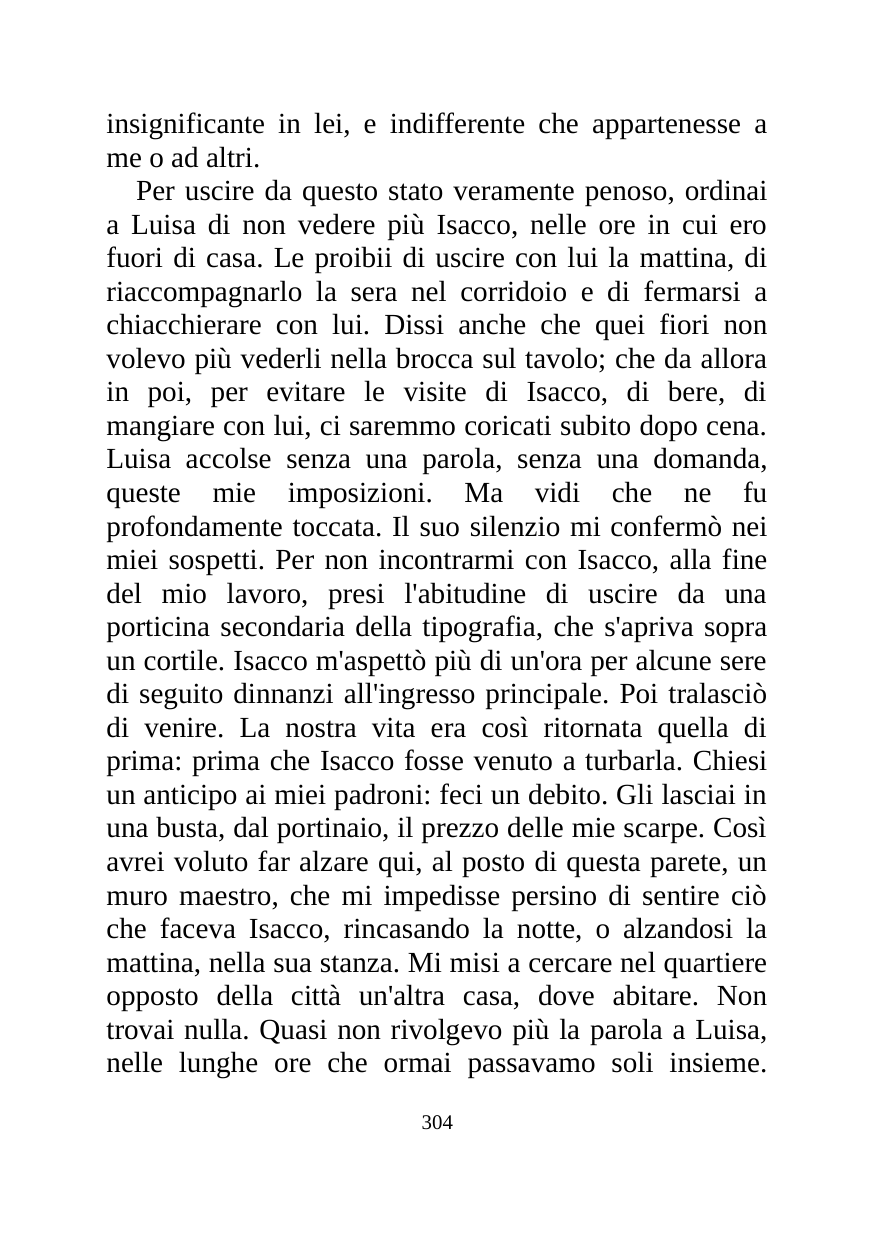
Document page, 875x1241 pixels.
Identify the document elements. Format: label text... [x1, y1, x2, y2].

text insignificante in lei, e indifferente che appartenesse a me o ad altri. [106, 106, 768, 173]
text Per uscire da questo stato veramente penoso, ordinai a Luisa di non vedere più Isacco, nelle ore in cui ero fuori di casa. Le proibii di uscire con lui la mattina, di riaccompagnarlo la sera nel corridoio e di fermarsi a chiacchierare con lui. Dissi anche che quei fiori non volevo più vederli nella brocca sul tavolo; che da allora in poi, per evitare le visite di Isacco, di bere, di mangiare con lui, ci saremmo coricati subito dopo cena. Luisa accolse senza una parola, senza una domanda, queste mie imposizioni. Ma vidi che ne fu profondamente toccata. Il suo silenzio mi confermò nei miei sospetti. Per non incontrarmi con Isacco, alla fine del mio lavoro, presi l'abitudine di uscire da una porticina secondaria della tipografia, che s'apriva sopra un cortile. Isacco m'aspettò più di un'ora per alcune sere di seguito dinnanzi all'ingresso principale. Poi tralasciò di venire. La nostra vita era così ritornata quella di prima: prima che Isacco fosse venuto a turbarla. Chiesi un anticipo ai miei padroni: feci un debito. Gli lasciai in una busta, dal portinaio, il prezzo delle mie scarpe. Così avrei voluto far alzare qui, al posto di questa parete, un muro maestro, che mi impedisse persino di sentire ciò che faceva Isacco, rincasando la notte, o alzandosi la mattina, nella sua stanza. Mi misi a cercare nel quartiere opposto della città un'altra casa, dove abitare. Non trovai nulla. Quasi non rivolgevo più la parola a Luisa, nelle lunghe ore che ormai passavamo soli insieme. [106, 173, 768, 1079]
